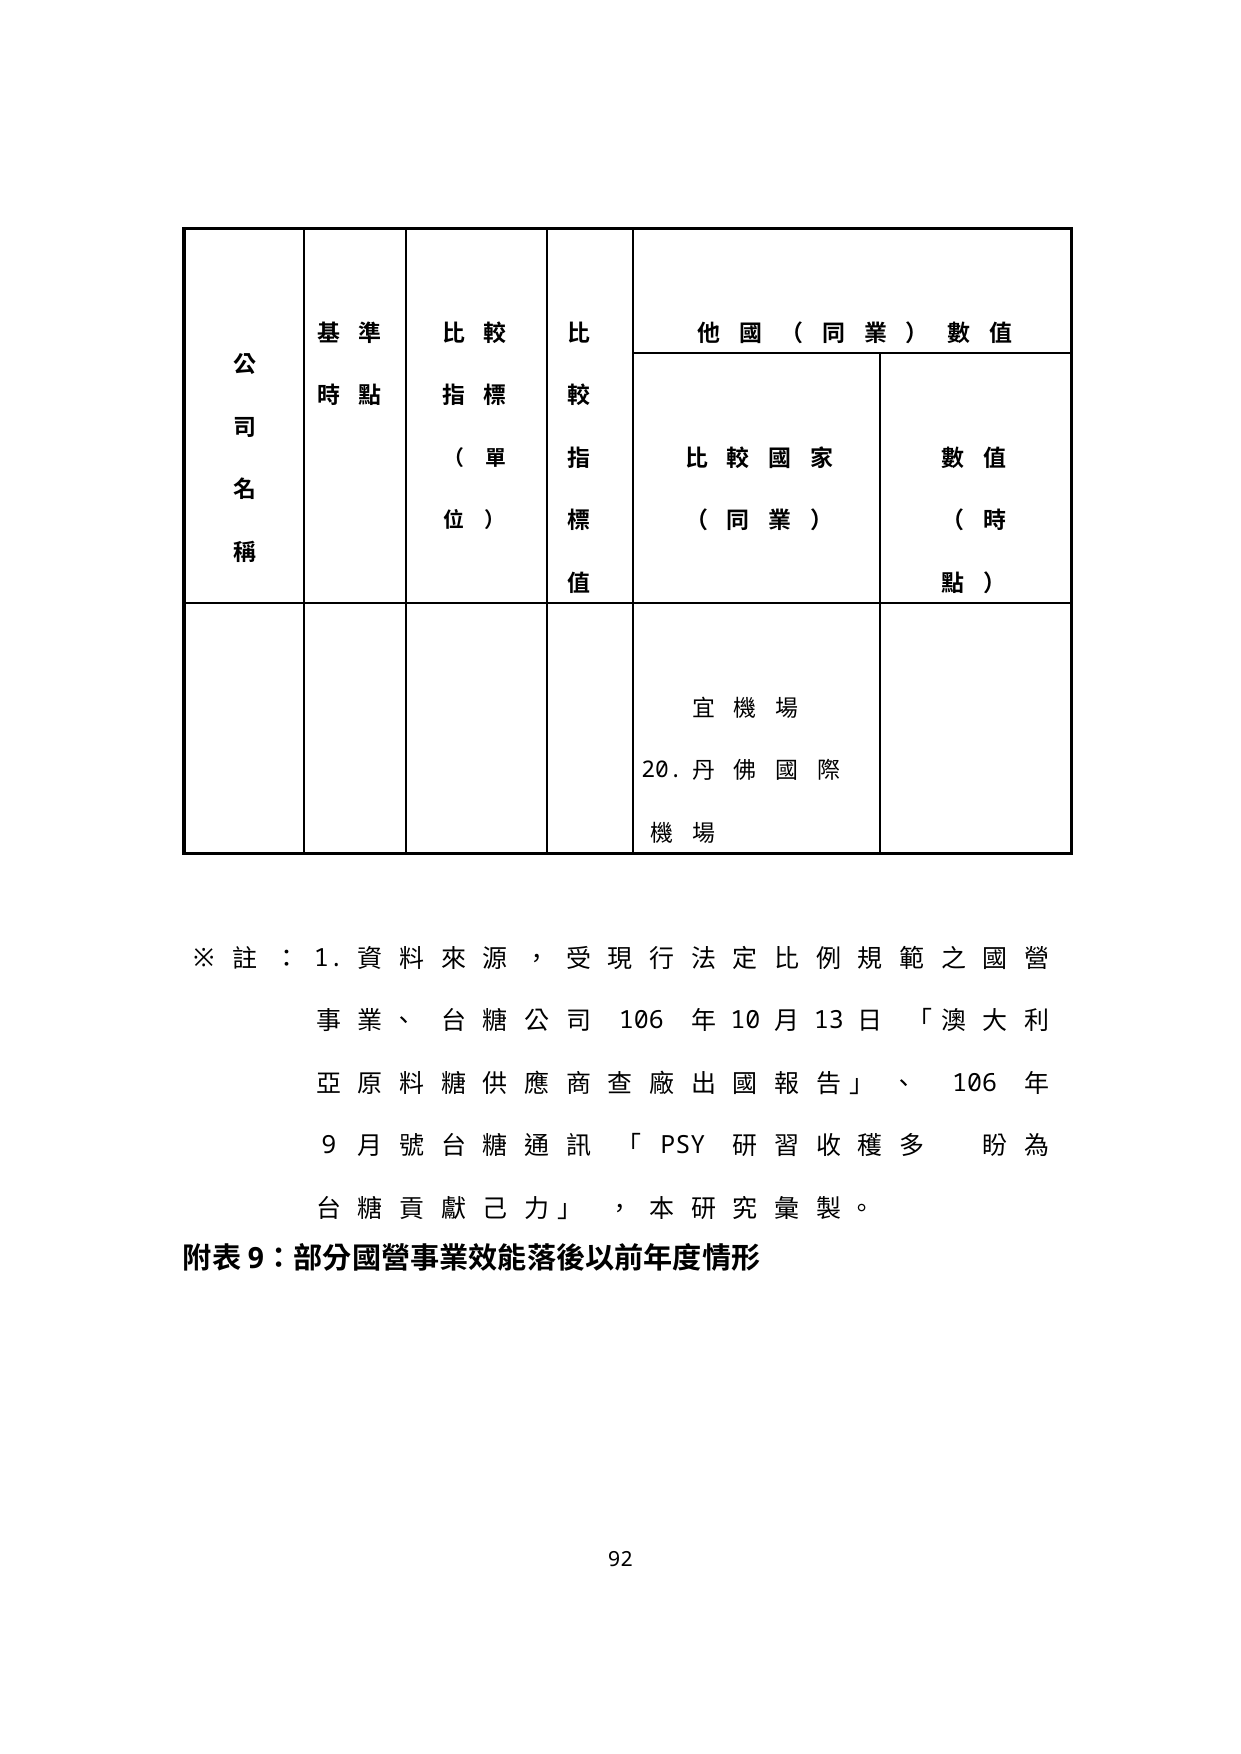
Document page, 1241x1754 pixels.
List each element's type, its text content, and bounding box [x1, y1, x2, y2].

table_cell 數值（時點） [881, 354, 1070, 602]
table_cell [407, 604, 546, 852]
table_header 比較指標（單位） [407, 230, 546, 602]
table_header 他國（同業）數值 [634, 230, 1070, 352]
text 附表9：部分國營事業效能落後以前年度情形 [183, 1227, 1058, 1279]
table_cell 比較國家（同業） [634, 354, 879, 602]
table_cell [548, 604, 632, 852]
table_header 比較指標值 [548, 230, 632, 602]
table_cell [186, 604, 303, 852]
text ※註：1.資料來源，受現行法定比例規範之國營事業、台糖公司106年10月13日「澳大利亞原料糖供應商查廠出國報告」、106年9月號台糖通訊「PSY研習收穫多 盼為台糖貢獻己力」，本研究彙製。 [183, 915, 1058, 1227]
table_cell 宜機場 20.丹佛國際機場 [634, 604, 879, 852]
table_cell [881, 604, 1070, 852]
table_header 公司名稱 [186, 230, 303, 602]
table_cell [305, 604, 405, 852]
table_header 基準時點 [305, 230, 405, 602]
